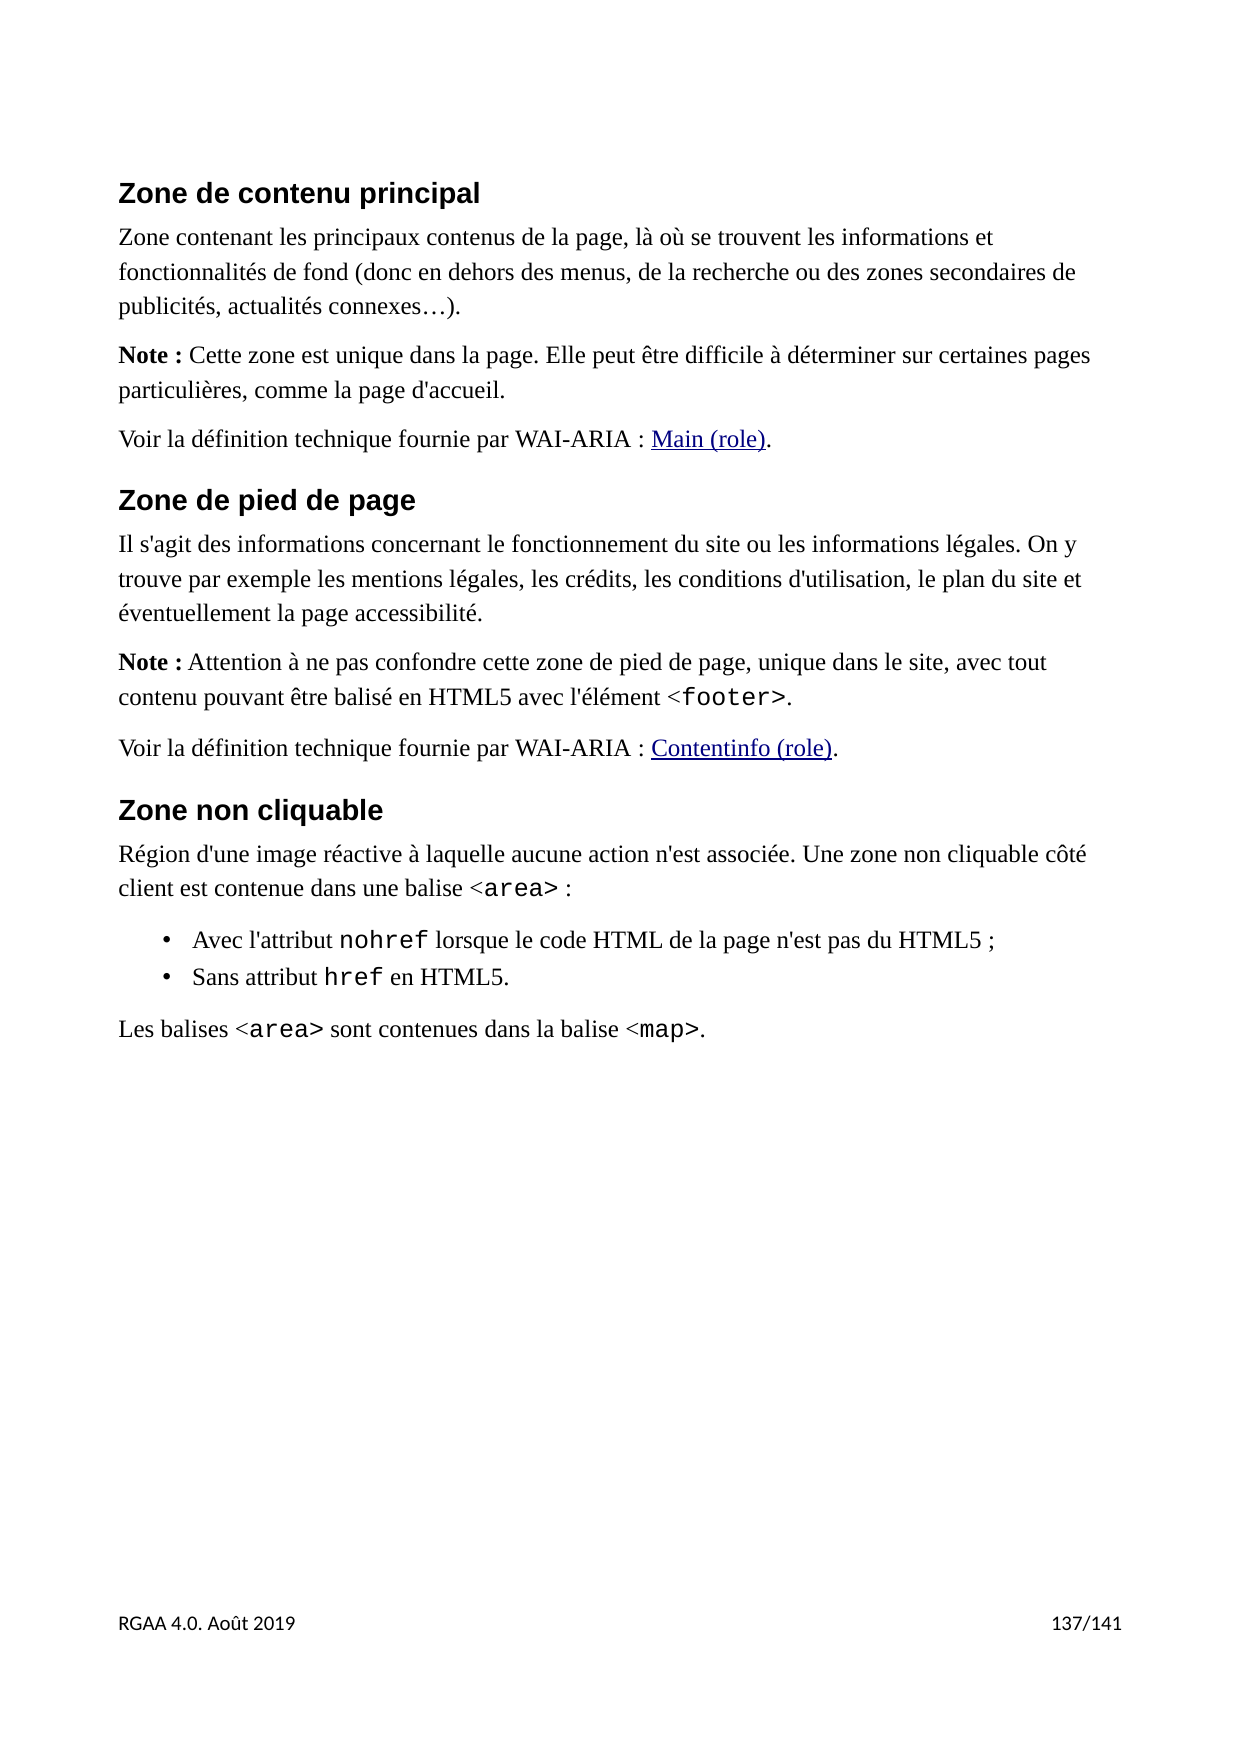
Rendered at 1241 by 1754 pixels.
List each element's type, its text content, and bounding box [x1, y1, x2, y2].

text Voir la définition technique fournie par WAI-ARIA : Contentinfo (role). [118, 733, 1122, 762]
list Avec l'attribut nohref lorsque le code HTML de la page n'est pas du HTML5 ; [162, 925, 1122, 956]
text Il s'agit des informations concernant le fonctionnement du site ou les informations légales. On y trouve par exemple les mentions légales, les crédits, les conditions d'utilisation, le plan du site et éventuellement la page accessibilité. [118, 529, 1122, 627]
text Région d'une image réactive à laquelle aucune action n'est associée. Une zone non cliquable côté client est contenue dans une balise <area> : [118, 839, 1122, 904]
text Note : Cette zone est unique dans la page. Elle peut être difficile à déterminer sur certaines pages particulières, comme la page d'accueil. [118, 340, 1122, 404]
text Zone contenant les principaux contenus de la page, là où se trouvent les informations et fonctionnalités de fond (donc en dehors des menus, de la recherche ou des zones secondaires de publicités, actualités connexes…). [118, 222, 1122, 320]
text Voir la définition technique fournie par WAI-ARIA : Main (role). [118, 424, 1122, 453]
list Sans attribut href en HTML5. [162, 962, 1122, 993]
subtitle Zone non cliquable [118, 793, 1122, 827]
subtitle Zone de contenu principal [118, 176, 1122, 210]
subtitle Zone de pied de page [118, 483, 1122, 517]
text Les balises <area> sont contenues dans la balise <map>. [118, 1014, 1122, 1044]
text Note : Attention à ne pas confondre cette zone de pied de page, unique dans le site, avec tout contenu pouvant être balisé en HTML5 avec l'élément <footer>. [118, 647, 1122, 713]
